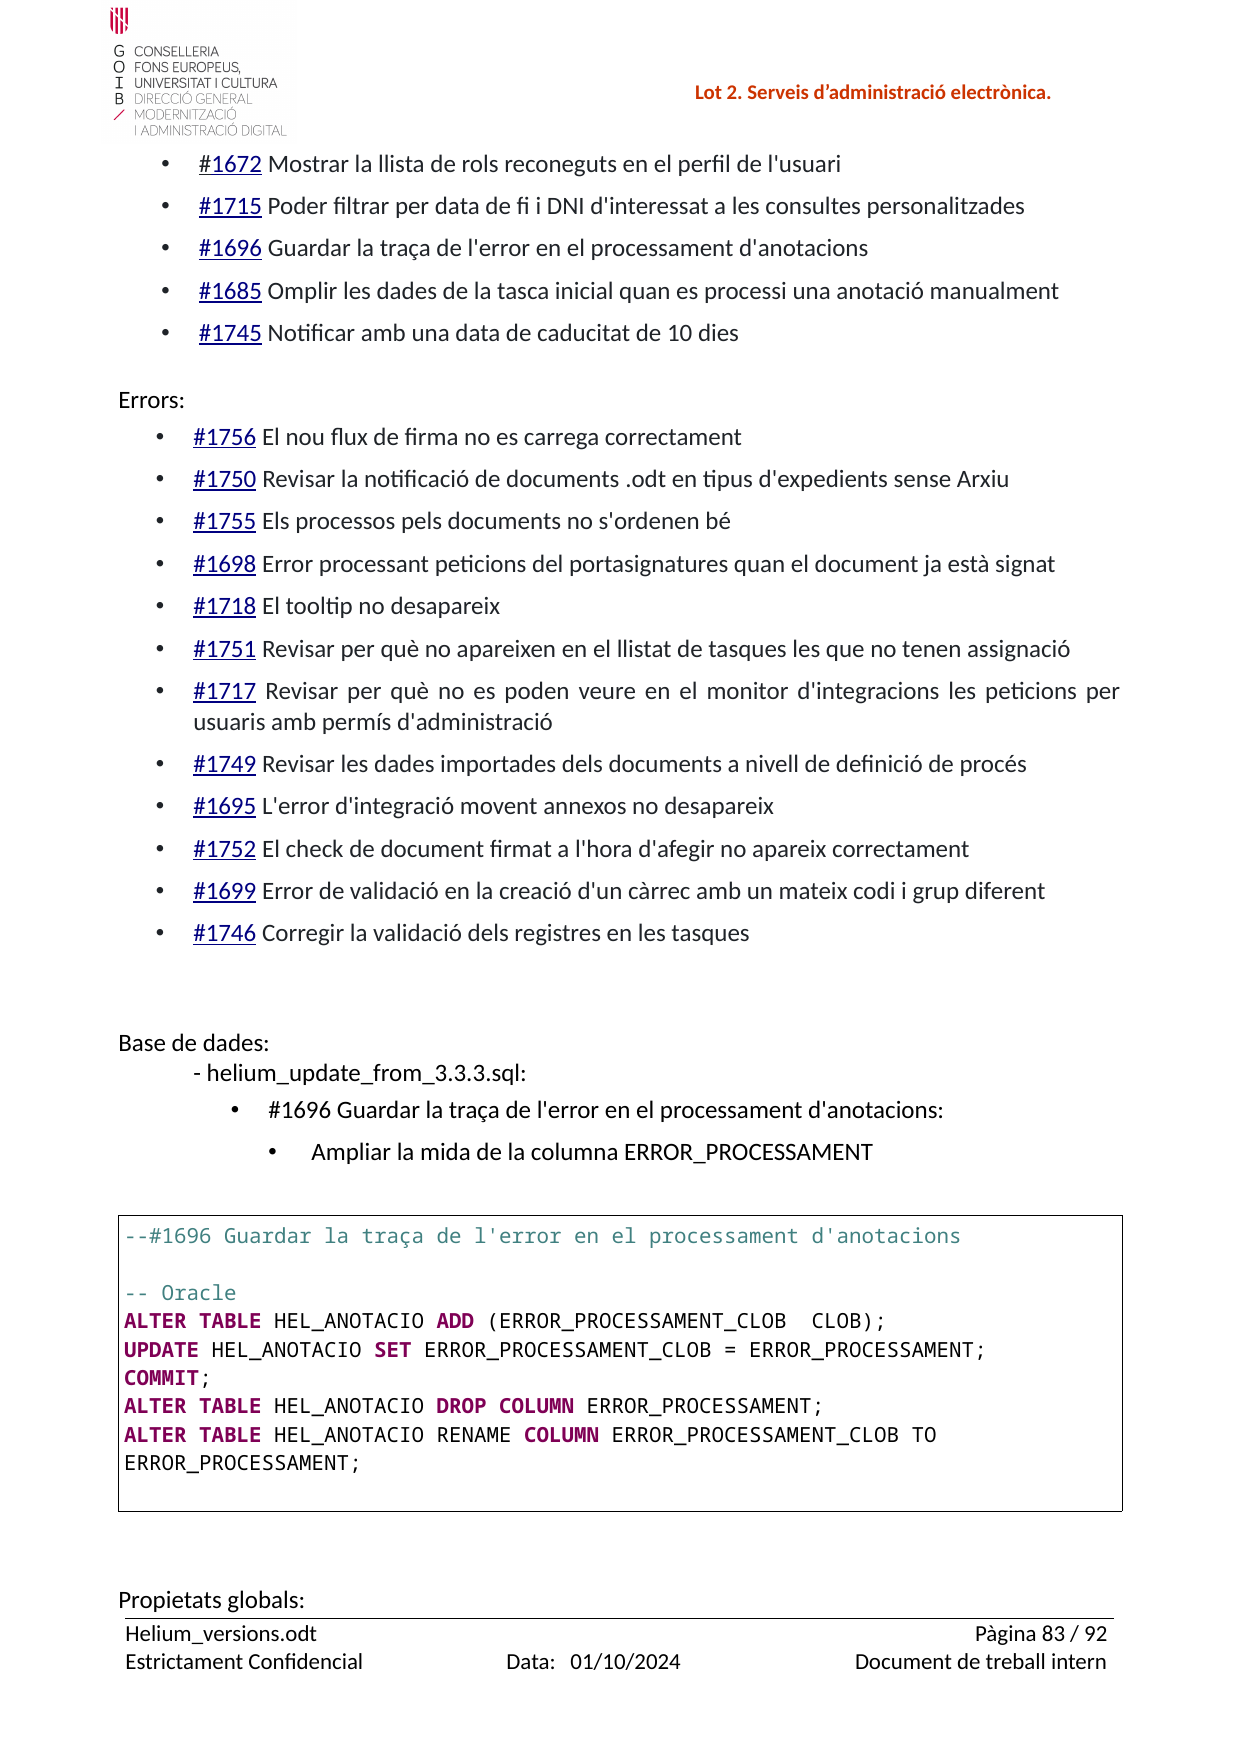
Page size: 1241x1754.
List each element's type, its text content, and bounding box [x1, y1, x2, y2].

list #1750 Revisar la notificació de documents .odt en tipus d'expedients sense Arxiu [156, 463, 1122, 494]
list #1699 Error de validació en la creació d'un càrrec amb un mateix codi i grup diferent [156, 875, 1122, 906]
list #1696 Guardar la traça de l'error en el processament d'anotacions: [231, 1094, 1122, 1124]
text - helium_update_from_3.3.3.sql: [118, 1057, 1122, 1088]
text Base de dades: [118, 1027, 1122, 1057]
list #1698 Error processant peticions del portasignatures quan el document ja està signat [156, 548, 1122, 578]
list #1751 Revisar per què no apareixen en el llistat de tasques les que no tenen assignació [156, 633, 1122, 663]
list #1695 L'error d'integració movent annexos no desapareix [156, 790, 1122, 821]
list #1717 Revisar per què no es poden veure en el monitor d'integracions les peticions per usuaris amb permís d'administració [156, 675, 1122, 736]
list Ampliar la mida de la columna ERROR_PROCESSAMENT [268, 1136, 1122, 1167]
list #1715 Poder filtrar per data de fi i DNI d'interessat a les consultes personalitzades [161, 190, 1122, 221]
text Errors: [118, 384, 1122, 415]
list #1756 El nou flux de firma no es carrega correctament [156, 421, 1122, 451]
table_header --#1696 Guardar la traça de l'error en el processament d'anotacions -- Oracle ALTER TABLE HEL_ANOTACIO ADD (ERROR_PROCESSAMENT_CLOB CLOB); UPDATE HEL_ANOTACIO SET ERROR_PROCESSAMENT_CLOB = ERROR_PROCESSAMENT; COMMIT; ALTER TABLE HEL_ANOTACIO DROP COLUMN ERROR_PROCESSAMENT; ALTER TABLE HEL_ANOTACIO RENAME COLUMN ERROR_PROCESSAMENT_CLOB TO ERROR_PROCESSAMENT; [119, 1216, 1122, 1511]
list #1685 Omplir les dades de la tasca inicial quan es processi una anotació manualment [161, 275, 1122, 305]
list #1718 El tooltip no desapareix [156, 590, 1122, 621]
list #1745 Notificar amb una data de caducitat de 10 dies [161, 317, 1122, 348]
list #1696 Guardar la traça de l'error en el processament d'anotacions [161, 232, 1122, 263]
list #1752 El check de document firmat a l'hora d'afegir no apareix correctament [156, 833, 1122, 863]
list #1746 Corregir la validació dels registres en les tasques [156, 918, 1122, 948]
list #1749 Revisar les dades importades dels documents a nivell de definició de procés [156, 748, 1122, 778]
text Propietats globals: [118, 1584, 1122, 1615]
picture [100, 0, 297, 144]
list #1755 Els processos pels documents no s'ordenen bé [156, 506, 1122, 536]
list #1672 Mostrar la llista de rols reconeguts en el perfil de l'usuari [161, 148, 1122, 178]
